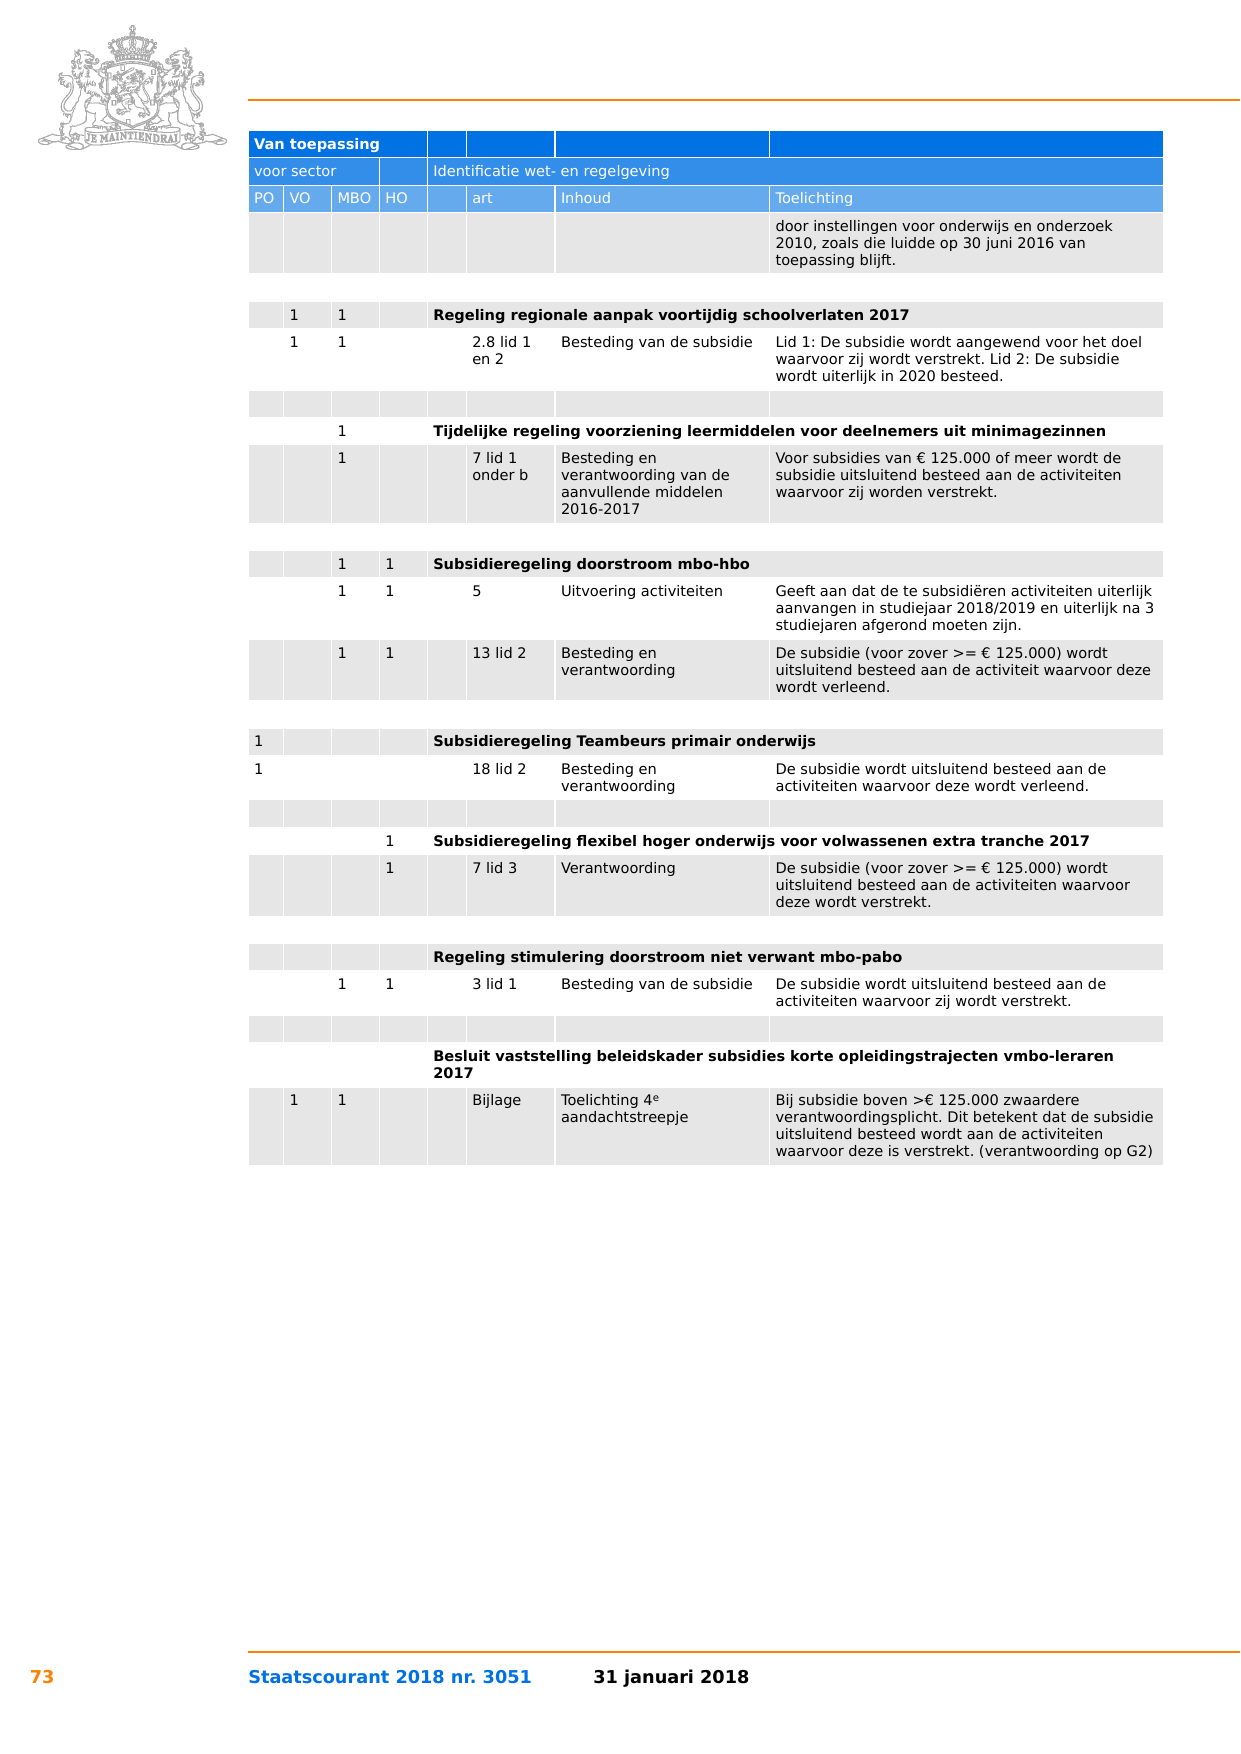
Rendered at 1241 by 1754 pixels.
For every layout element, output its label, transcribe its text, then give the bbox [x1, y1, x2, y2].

table_cell [249, 917, 283, 943]
table_cell [428, 329, 466, 389]
table_cell [428, 186, 466, 212]
table_cell 1 [380, 551, 427, 577]
table_cell [332, 1043, 379, 1086]
table_cell [284, 917, 331, 943]
table_cell [428, 855, 466, 916]
table_cell PO [249, 186, 283, 212]
table_cell [332, 917, 379, 943]
table_cell [380, 524, 427, 550]
table_cell [332, 855, 379, 916]
table_cell [428, 756, 466, 799]
table_cell [249, 418, 283, 444]
table_cell 1 [380, 640, 427, 700]
table_cell Bijlage [467, 1088, 554, 1165]
table_cell 1 [332, 445, 379, 523]
table_cell [770, 1016, 1163, 1042]
table_cell [332, 800, 379, 827]
table_cell [284, 701, 331, 728]
table_cell 1 [332, 302, 379, 328]
table_cell 1 [380, 828, 427, 854]
table_cell [249, 445, 283, 523]
table_cell [332, 729, 379, 755]
table_cell [380, 917, 427, 943]
table_cell [249, 701, 283, 728]
table_cell [428, 524, 466, 550]
table_cell [249, 551, 283, 577]
table_cell [332, 701, 379, 728]
table_cell [428, 701, 466, 728]
table_cell 2.8 lid 1 en 2 [467, 329, 554, 389]
table_cell [332, 275, 379, 301]
table_cell [284, 213, 331, 273]
table_cell [284, 1043, 331, 1086]
table_cell [467, 1016, 554, 1042]
table_cell [380, 1016, 427, 1042]
table_cell [332, 1016, 379, 1042]
table_cell [284, 418, 331, 444]
table_cell [380, 701, 427, 728]
table_cell [428, 640, 466, 700]
table_cell [556, 1016, 769, 1042]
table_cell [249, 213, 283, 273]
table_cell [428, 971, 466, 1015]
table_cell Besteding van de subsidie [556, 329, 769, 389]
table_cell 1 [332, 329, 379, 389]
table_cell [467, 524, 554, 550]
table_cell [332, 524, 379, 550]
table_cell [284, 391, 331, 417]
table_cell [380, 302, 427, 328]
table_cell art [467, 186, 554, 212]
table_cell door instellingen voor onderwijs en onderzoek 2010, zoals die luidde op 30 juni 2016 van toepassing blijft. [770, 213, 1163, 273]
table_cell [284, 828, 331, 854]
table_cell De subsidie wordt uitsluitend besteed aan de activiteiten waarvoor deze wordt verleend. [770, 756, 1163, 799]
table_cell [467, 917, 554, 943]
table_cell [428, 391, 466, 417]
table_cell [284, 640, 331, 700]
table_cell 1 [380, 971, 427, 1015]
table_cell Bij subsidie boven >€ 125.000 zwaardere verantwoordingsplicht. Dit betekent dat de subsidie uitsluitend besteed wordt aan de activiteiten waarvoor deze is verstrekt. (verantwoording op G2) [770, 1088, 1163, 1165]
table_cell [332, 756, 379, 799]
table_cell 1 [284, 329, 331, 389]
table_cell [249, 855, 283, 916]
table_cell Besteding en verantwoording van de aanvullende middelen 2016-2017 [556, 445, 769, 523]
table_cell 1 [249, 756, 283, 799]
table_cell [249, 1088, 283, 1165]
table_cell [467, 275, 554, 301]
table_cell [556, 275, 769, 301]
table_cell De subsidie (voor zover >= € 125.000) wordt uitsluitend besteed aan de activiteiten waarvoor deze wordt verstrekt. [770, 855, 1163, 916]
table_cell [284, 944, 331, 970]
table_cell [428, 213, 466, 273]
table_cell [380, 329, 427, 389]
table_cell MBO [332, 186, 379, 212]
table_cell [249, 302, 283, 328]
table_header [428, 131, 466, 157]
table_cell Regeling stimulering doorstroom niet verwant mbo-pabo [428, 944, 1163, 970]
table_cell [284, 551, 331, 577]
table_cell [380, 391, 427, 417]
table_cell [249, 944, 283, 970]
table_cell Voor subsidies van € 125.000 of meer wordt de subsidie uitsluitend besteed aan de activiteiten waarvoor zij worden verstrekt. [770, 445, 1163, 523]
table_cell [284, 524, 331, 550]
table_cell [284, 855, 331, 916]
table_cell [428, 917, 466, 943]
table_cell [380, 158, 427, 185]
table_cell Identificatie wet- en regelgeving [428, 158, 1163, 185]
table_cell [770, 917, 1163, 943]
table_cell Inhoud [556, 186, 769, 212]
table_cell [428, 800, 466, 827]
table_cell Besteding en verantwoording [556, 756, 769, 799]
table_cell 1 [332, 971, 379, 1015]
table_cell 13 lid 2 [467, 640, 554, 700]
table_cell [428, 1016, 466, 1042]
table_cell [332, 944, 379, 970]
table_cell [380, 756, 427, 799]
table_cell [770, 800, 1163, 827]
table_cell Regeling regionale aanpak voortijdig schoolverlaten 2017 [428, 302, 1163, 328]
table_cell 18 lid 2 [467, 756, 554, 799]
table_cell Besluit vaststelling beleidskader subsidies korte opleidingstrajecten vmbo-leraren 2017 [428, 1043, 1163, 1086]
table_cell [556, 917, 769, 943]
table_cell [428, 1088, 466, 1165]
table_cell [249, 640, 283, 700]
table_cell 1 [332, 551, 379, 577]
table_cell [467, 213, 554, 273]
table_cell [284, 756, 331, 799]
table_cell [556, 391, 769, 417]
table_cell Verantwoording [556, 855, 769, 916]
table_cell De subsidie (voor zover >= € 125.000) wordt uitsluitend besteed aan de activiteit waarvoor deze wordt verleend. [770, 640, 1163, 700]
table_header Van toepassing [249, 131, 427, 157]
table_cell 1 [249, 729, 283, 755]
table_cell [249, 391, 283, 417]
table_cell Besteding van de subsidie [556, 971, 769, 1015]
table_cell [770, 701, 1163, 728]
table_cell 1 [332, 579, 379, 639]
table_cell Geeft aan dat de te subsidiëren activiteiten uiterlijk aanvangen in studiejaar 2018/2019 en uiterlijk na 3 studiejaren afgerond moeten zijn. [770, 579, 1163, 639]
table_cell 3 lid 1 [467, 971, 554, 1015]
table_header [770, 131, 1163, 157]
table_cell [284, 971, 331, 1015]
table_cell [249, 275, 283, 301]
table_cell 1 [284, 1088, 331, 1165]
table_cell [380, 729, 427, 755]
table_cell HO [380, 186, 427, 212]
table_cell [467, 391, 554, 417]
table_cell [556, 800, 769, 827]
table_cell [249, 1016, 283, 1042]
table_cell voor sector [249, 158, 379, 185]
table_cell [770, 275, 1163, 301]
table_cell 5 [467, 579, 554, 639]
table_cell Toelichting 4e aandachtstreepje [556, 1088, 769, 1165]
table_cell [249, 971, 283, 1015]
table_cell [249, 828, 283, 854]
table_cell VO [284, 186, 331, 212]
table_cell [284, 729, 331, 755]
table_header [556, 131, 769, 157]
table_cell 1 [380, 579, 427, 639]
table_cell [428, 445, 466, 523]
table_cell [332, 828, 379, 854]
table_cell 1 [284, 302, 331, 328]
table_cell [249, 579, 283, 639]
table_cell [467, 701, 554, 728]
table_cell Tijdelijke regeling voorziening leermiddelen voor deelnemers uit minimagezinnen [428, 418, 1163, 444]
table_cell [380, 944, 427, 970]
table_cell Subsidieregeling doorstroom mbo-hbo [428, 551, 1163, 577]
table_cell [249, 800, 283, 827]
table_cell [249, 524, 283, 550]
table_cell [284, 1016, 331, 1042]
table_cell 1 [332, 640, 379, 700]
table_cell [249, 1043, 283, 1086]
table_cell [556, 213, 769, 273]
table_cell [467, 800, 554, 827]
table_cell 7 lid 1 onder b [467, 445, 554, 523]
table_cell [284, 800, 331, 827]
table_cell Toelichting [770, 186, 1163, 212]
table_cell Subsidieregeling flexibel hoger onderwijs voor volwassenen extra tranche 2017 [428, 828, 1163, 854]
table_cell [556, 524, 769, 550]
table_cell [770, 391, 1163, 417]
table_cell Besteding en verantwoording [556, 640, 769, 700]
table_cell 1 [332, 1088, 379, 1165]
table_cell [380, 275, 427, 301]
table_cell [284, 275, 331, 301]
table_cell [428, 275, 466, 301]
table_cell Uitvoering activiteiten [556, 579, 769, 639]
table_cell 7 lid 3 [467, 855, 554, 916]
table_cell [332, 391, 379, 417]
table_cell 1 [332, 418, 379, 444]
table_cell [770, 524, 1163, 550]
table_cell De subsidie wordt uitsluitend besteed aan de activiteiten waarvoor zij wordt verstrekt. [770, 971, 1163, 1015]
table_cell [380, 418, 427, 444]
table_cell Lid 1: De subsidie wordt aangewend voor het doel waarvoor zij wordt verstrekt. Lid 2: De subsidie wordt uiterlijk in 2020 besteed. [770, 329, 1163, 389]
table_cell [332, 213, 379, 273]
table_cell [284, 445, 331, 523]
table_header [467, 131, 554, 157]
table_cell [380, 1043, 427, 1086]
table_cell [284, 579, 331, 639]
table_cell [428, 579, 466, 639]
table_cell [380, 1088, 427, 1165]
table_cell [249, 329, 283, 389]
table_cell [556, 701, 769, 728]
picture [38, 25, 227, 150]
table_cell Subsidieregeling Teambeurs primair onderwijs [428, 729, 1163, 755]
table_cell [380, 800, 427, 827]
table_cell 1 [380, 855, 427, 916]
table_cell [380, 445, 427, 523]
table_cell [380, 213, 427, 273]
